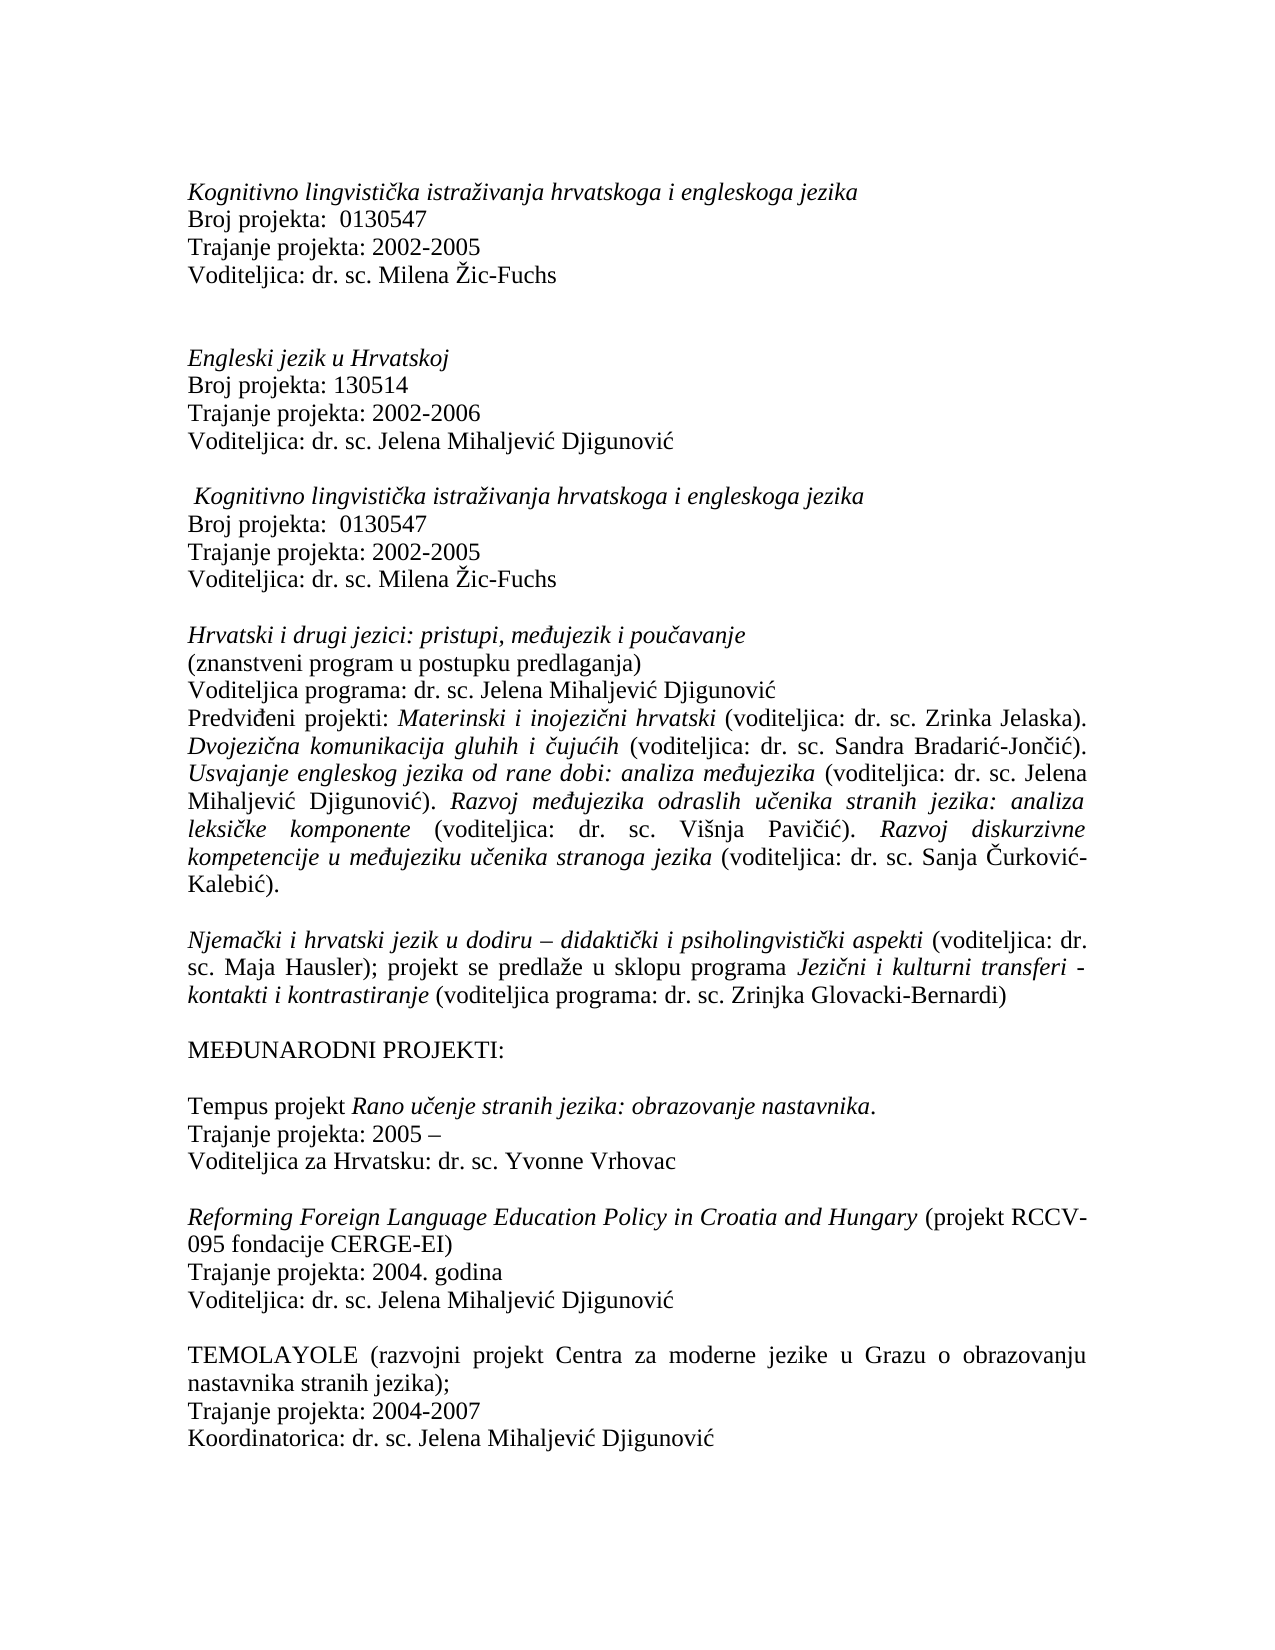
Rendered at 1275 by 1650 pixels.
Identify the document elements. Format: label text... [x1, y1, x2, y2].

text Trajanje projekta: 2002-2005 [187, 233, 1087, 261]
text Tempus projekt Rano učenje stranih jezika: obrazovanje nastavnika. [187, 1092, 1087, 1120]
text Hrvatski i drugi jezici: pristupi, međujezik i poučavanje [187, 621, 1087, 649]
text Voditeljica programa: dr. sc. Jelena Mihaljević Djigunović [187, 676, 1087, 704]
text Trajanje projekta: 2004-2007 [187, 1397, 1087, 1424]
text Voditeljica: dr. sc. Milena Žic-Fuchs [187, 566, 1087, 593]
text Voditeljica: dr. sc. Jelena Mihaljević Djigunović [187, 427, 1087, 455]
text Voditeljica: dr. sc. Milena Žic-Fuchs [187, 261, 1087, 288]
text Trajanje projekta: 2004. godina [187, 1258, 1087, 1286]
text Kognitivno lingvistička istraživanja hrvatskoga i engleskoga jezika [187, 178, 1087, 205]
text Njemački i hrvatski jezik u dodiru – didaktički i psiholingvistički aspekti (voditeljica: dr. sc. Maja Hausler); projekt se predlaže u sklopu programa Jezični i kulturni transferi - kontakti i kontrastiranje (voditeljica programa: dr. sc. Zrinjka Glovacki-Bernardi) [187, 926, 1087, 1009]
text Voditeljica za Hrvatsku: dr. sc. Yvonne Vrhovac [187, 1147, 1087, 1175]
text (znanstveni program u postupku predlaganja) [187, 649, 1087, 676]
text Trajanje projekta: 2002-2006 [187, 399, 1087, 427]
text Voditeljica: dr. sc. Jelena Mihaljević Djigunović [187, 1286, 1087, 1314]
text Broj projekta: 0130547 [187, 205, 1087, 233]
text Engleski jezik u Hrvatskoj [187, 344, 1087, 372]
text Koordinatorica: dr. sc. Jelena Mihaljević Djigunović [187, 1424, 1087, 1452]
text Kognitivno lingvistička istraživanja hrvatskoga i engleskoga jezika [187, 482, 1087, 510]
text Predviđeni projekti: Materinski i inojezični hrvatski (voditeljica: dr. sc. Zrinka Jelaska). Dvojezična komunikacija gluhih i čujućih (voditeljica: dr. sc. Sandra Bradarić-Jončić). Usvajanje engleskog jezika od rane dobi: analiza međujezika (voditeljica: dr. sc. Jelena Mihaljević Djigunović). Razvoj međujezika odraslih učenika stranih jezika: analiza leksičke komponente (voditeljica: dr. sc. Višnja Pavičić). Razvoj diskurzivne kompetencije u međujeziku učenika stranoga jezika (voditeljica: dr. sc. Sanja Čurković-Kalebić). [187, 704, 1087, 898]
text Reforming Foreign Language Education Policy in Croatia and Hungary (projekt RCCV-095 fondacije CERGE-EI) [187, 1203, 1087, 1258]
text Trajanje projekta: 2002-2005 [187, 538, 1087, 566]
text Broj projekta: 0130547 [187, 510, 1087, 538]
text MEĐUNARODNI PROJEKTI: [187, 1037, 1087, 1064]
text TEMOLAYOLE (razvojni projekt Centra za moderne jezike u Grazu o obrazovanju nastavnika stranih jezika); [187, 1341, 1087, 1397]
text Trajanje projekta: 2005 – [187, 1120, 1087, 1147]
text Broj projekta: 130514 [187, 372, 1087, 399]
